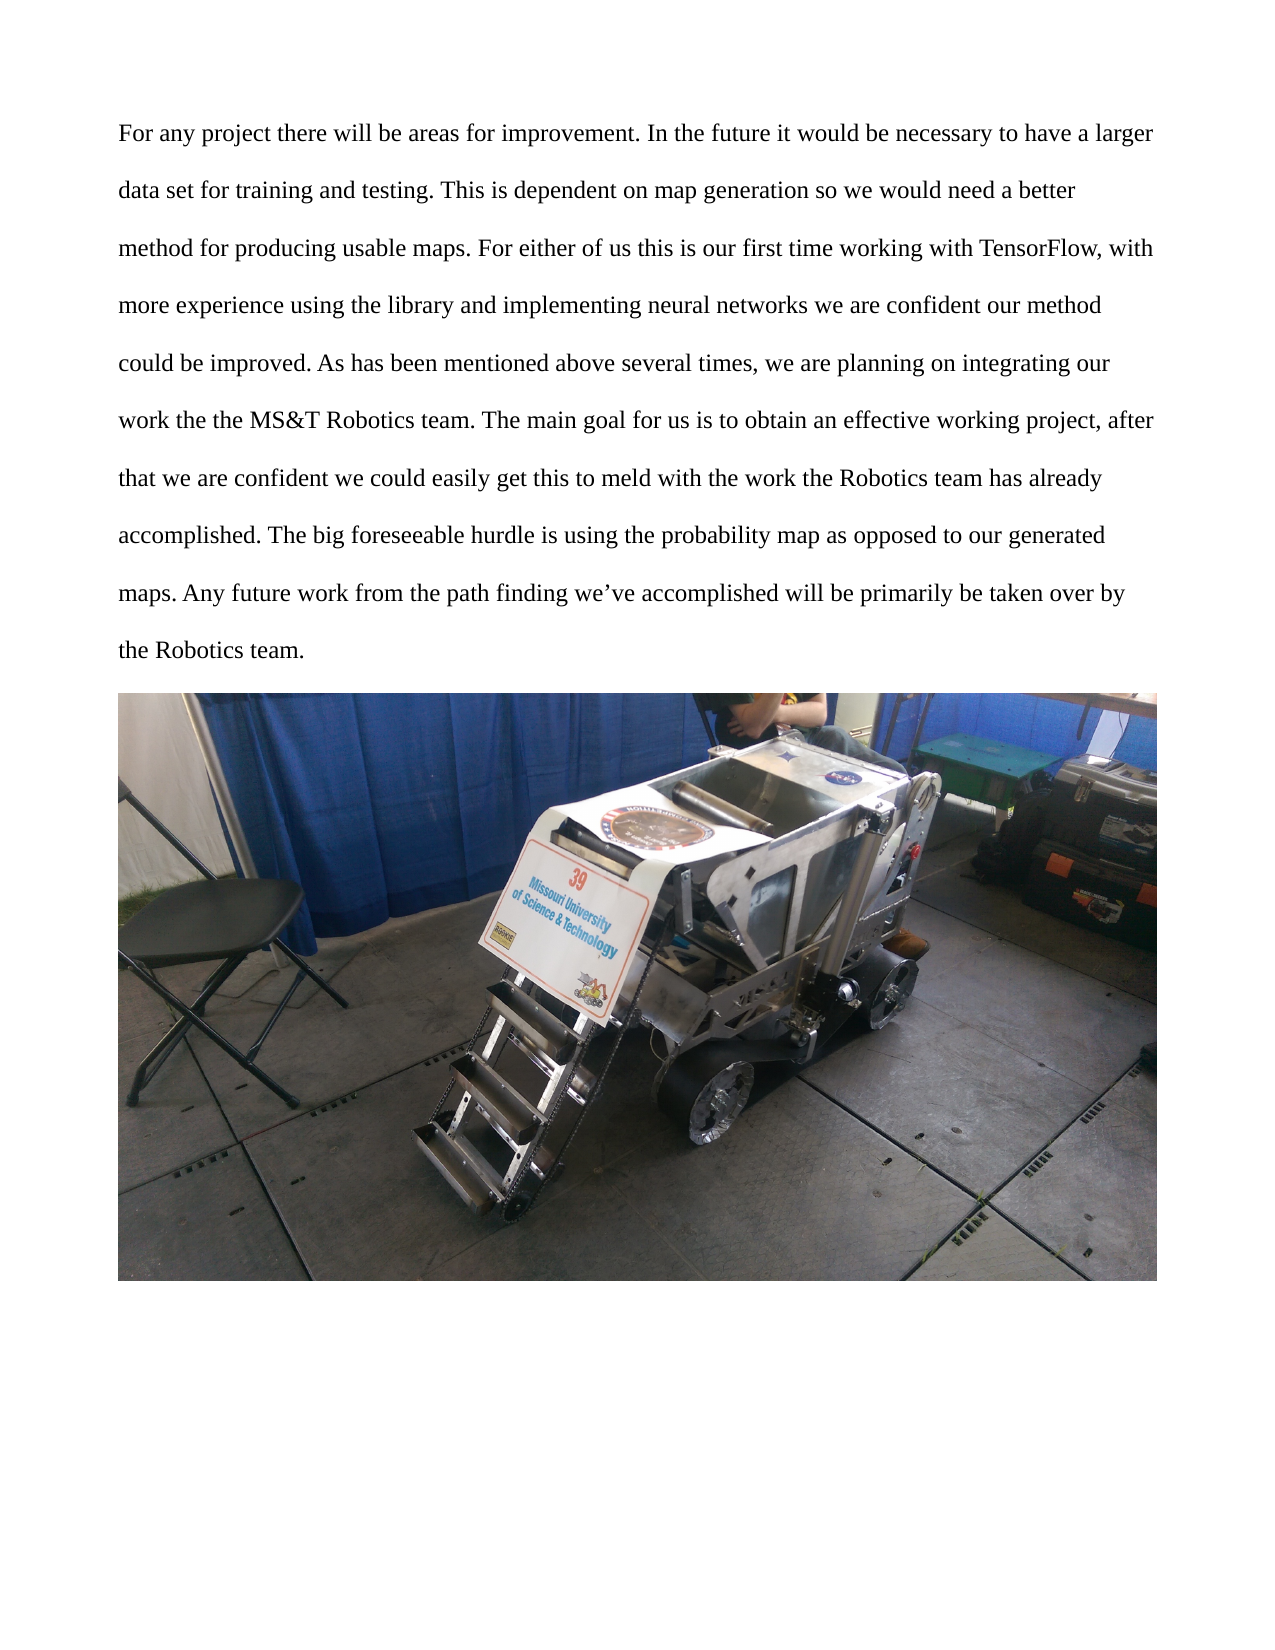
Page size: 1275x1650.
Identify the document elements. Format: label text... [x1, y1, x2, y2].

text For any project there will be areas for improvement. In the future it would be necessary to have a larger data set for training and testing. This is dependent on map generation so we would need a better method for producing usable maps. For either of us this is our first time working with TensorFlow, with more experience using the library and implementing neural networks we are confident our method could be improved. As has been mentioned above several times, we are planning on integrating our work the the MS&T Robotics team. The main goal for us is to obtain an effective working project, after that we are confident we could easily get this to meld with the work the Robotics team has already accomplished. The big foreseeable hurdle is using the probability map as opposed to our generated maps. Any future work from the path finding we’ve accomplished will be primarily be taken over by the Robotics team. [118, 118, 1157, 664]
picture [118, 693, 1157, 1281]
